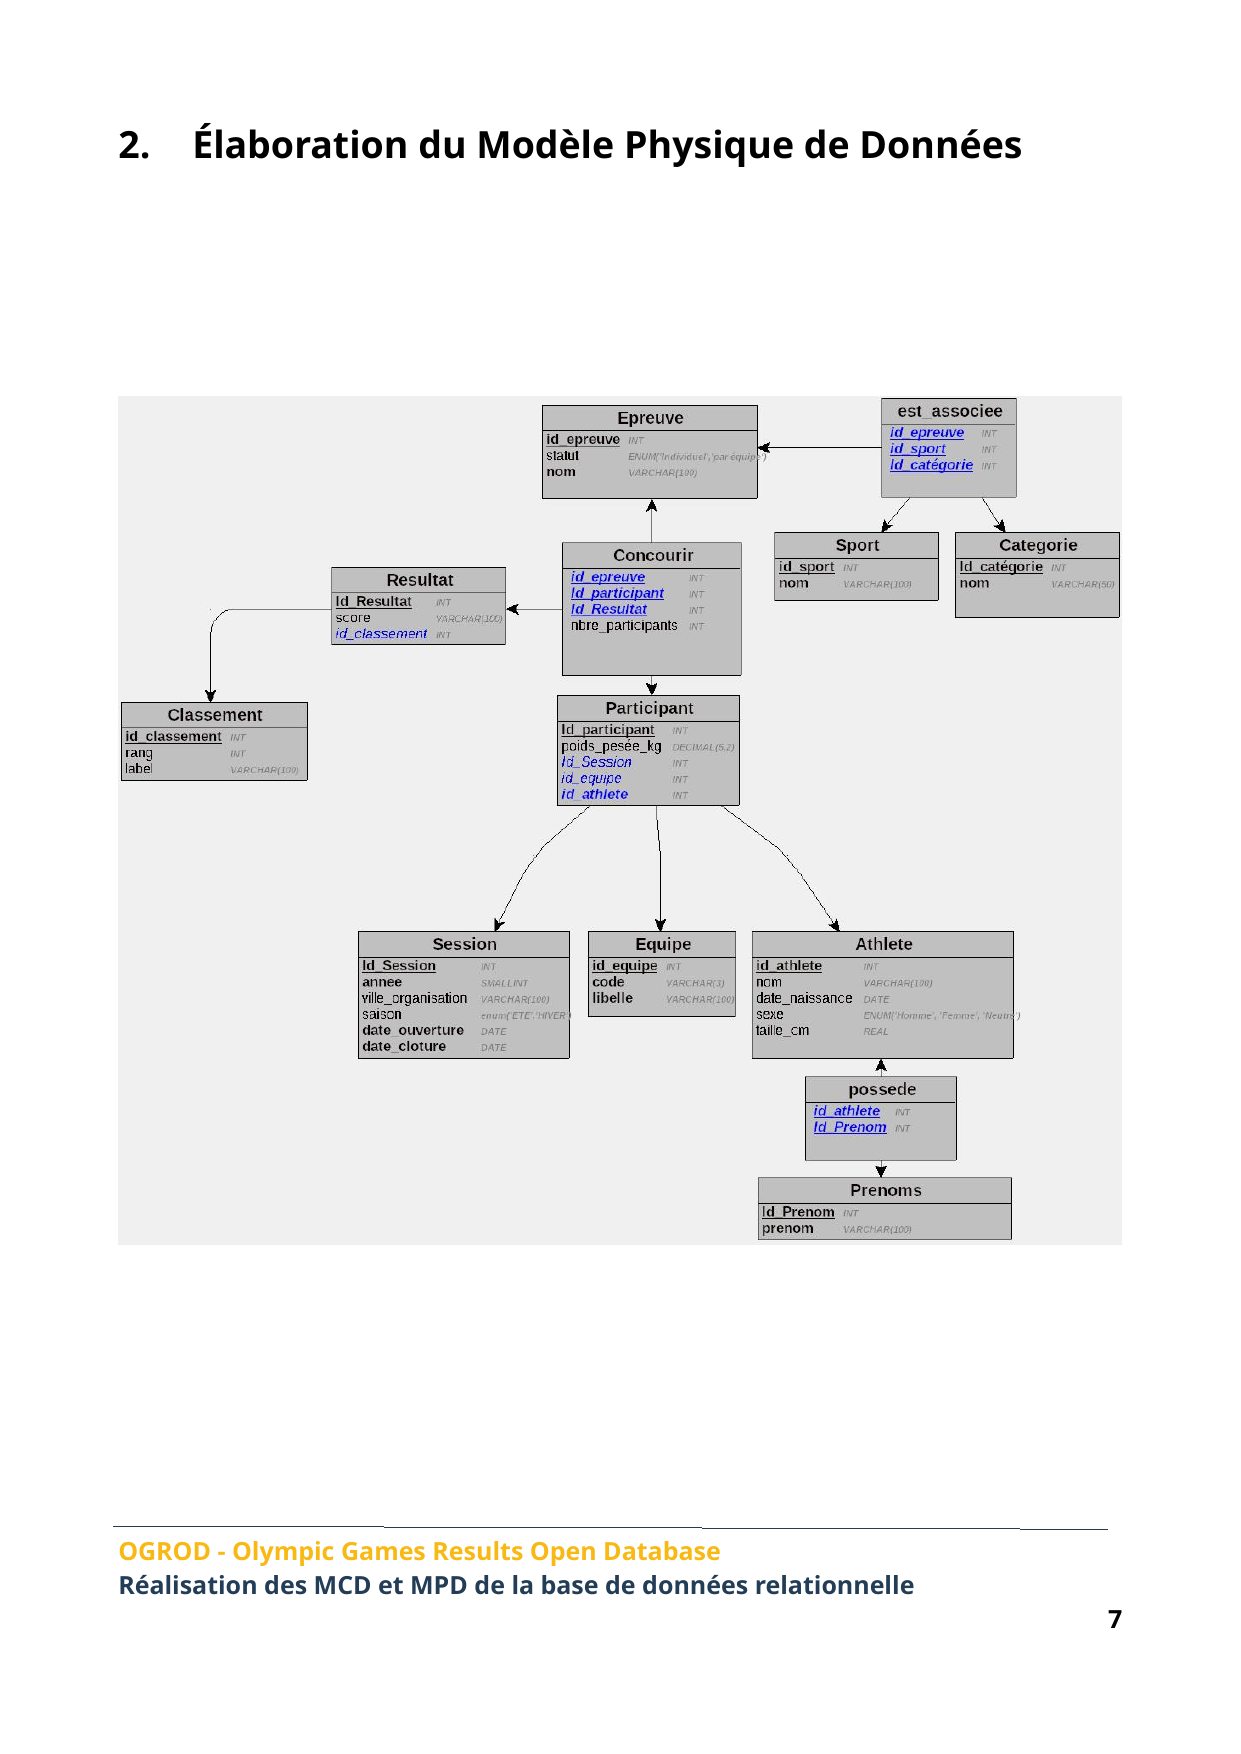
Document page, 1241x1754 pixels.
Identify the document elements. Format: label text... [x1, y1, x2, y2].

picture [118, 396, 1123, 1245]
subtitle Élaboration du Modèle Physique de Données [118, 118, 1122, 169]
